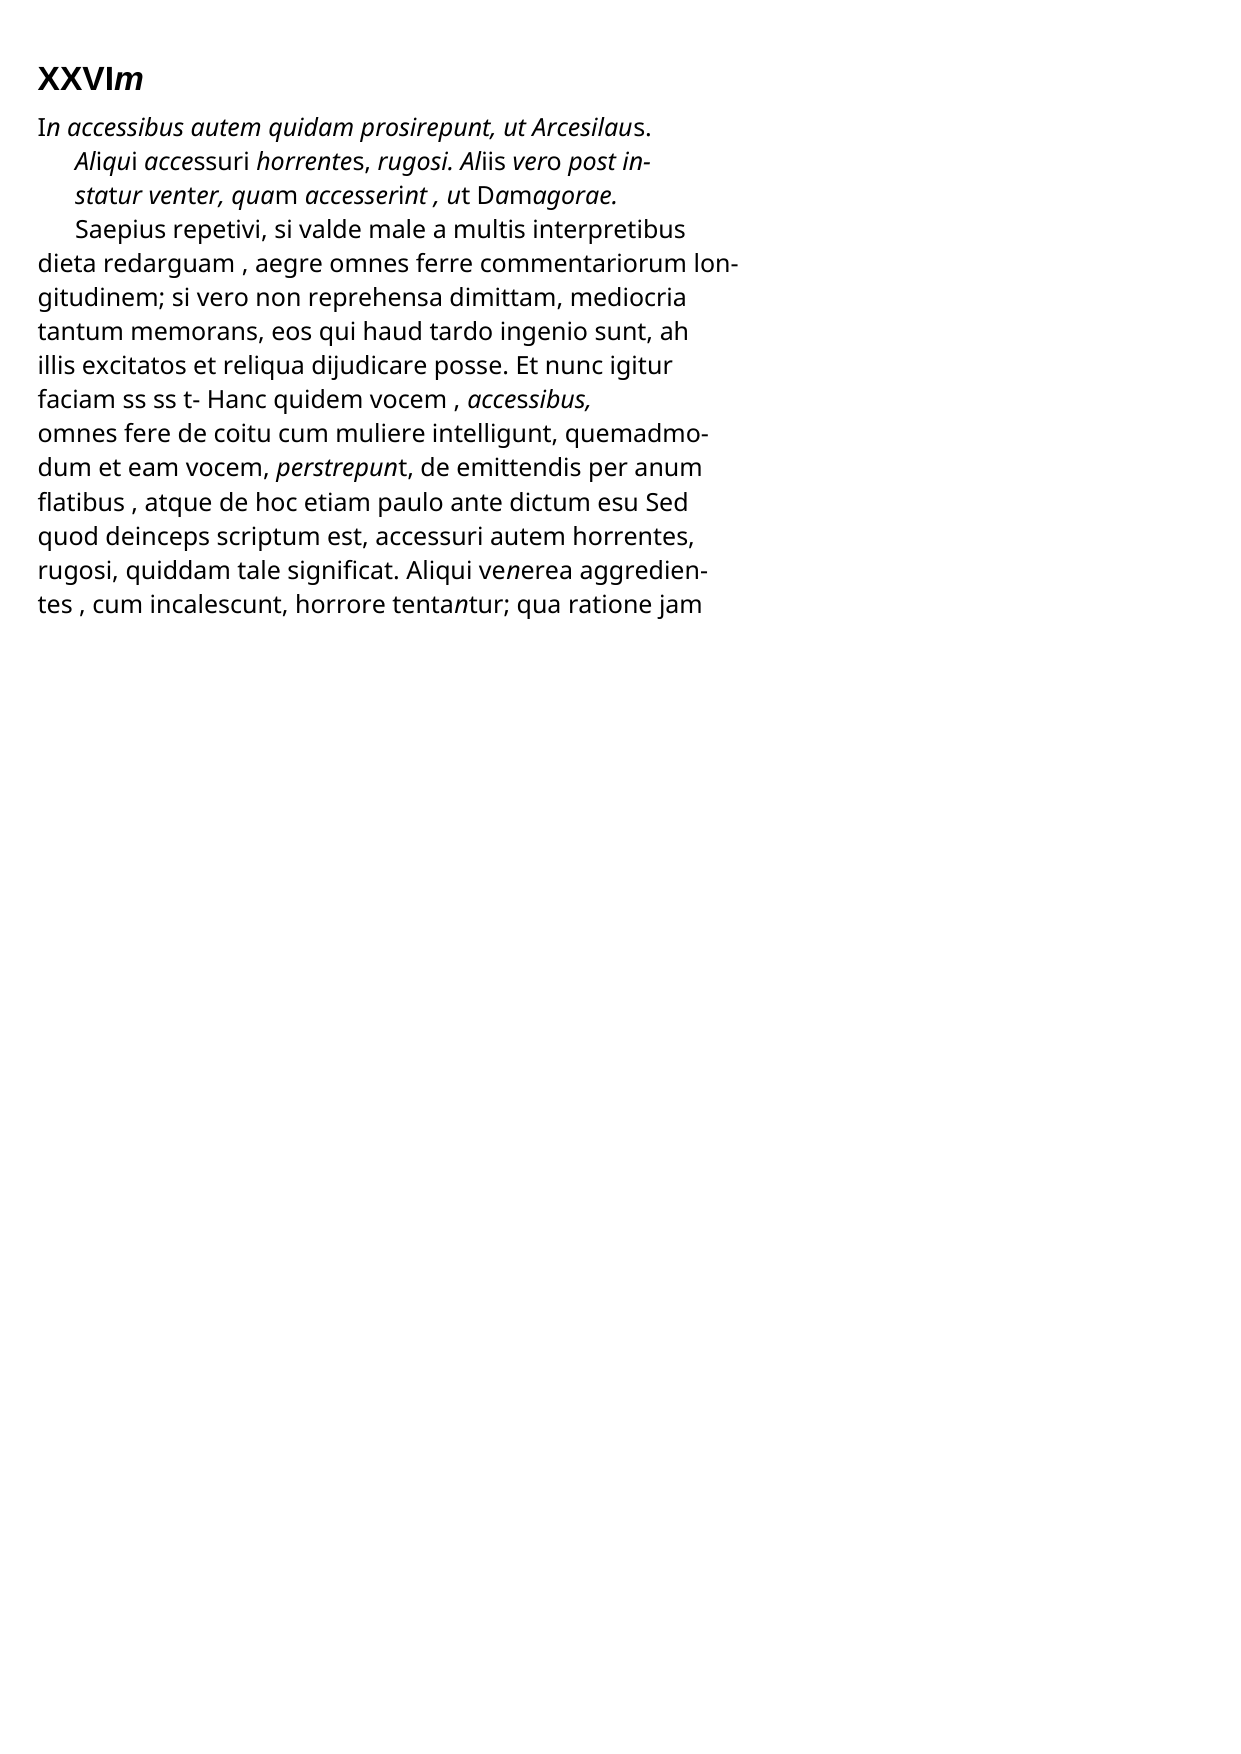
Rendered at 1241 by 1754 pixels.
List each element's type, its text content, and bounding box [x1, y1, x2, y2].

text Saepius repetivi, si valde male a multis interpretibus dieta redarguam , aegre omnes ferre commentariorum lon- gitudinem; si vero non reprehensa dimittam, mediocria tantum memorans, eos qui haud tardo ingenio sunt, ah illis excitatos et reliqua dijudicare posse. Et nunc igitur faciam ss ss t- Hanc quidem vocem , accessibus, omnes fere de coitu cum muliere intelligunt, quemadmo- dum et eam vocem, perstrepunt, de emittendis per anum flatibus , atque de hoc etiam paulo ante dictum esu Sed quod deinceps scriptum est, accessuri autem horrentes, rugosi, quiddam tale significat. Aliqui venerea aggredien- tes , cum incalescunt, horrore tentantur; qua ratione jam [37, 212, 1203, 620]
text In accessibus autem quidam prosirepunt, ut Arcesilaus. Aliqui accessuri horrentes, rugosi. Aliis vero post in- statur venter, quam accesserint , ut Damagorae. [37, 109, 1203, 212]
subtitle XXVIm [37, 58, 1203, 97]
